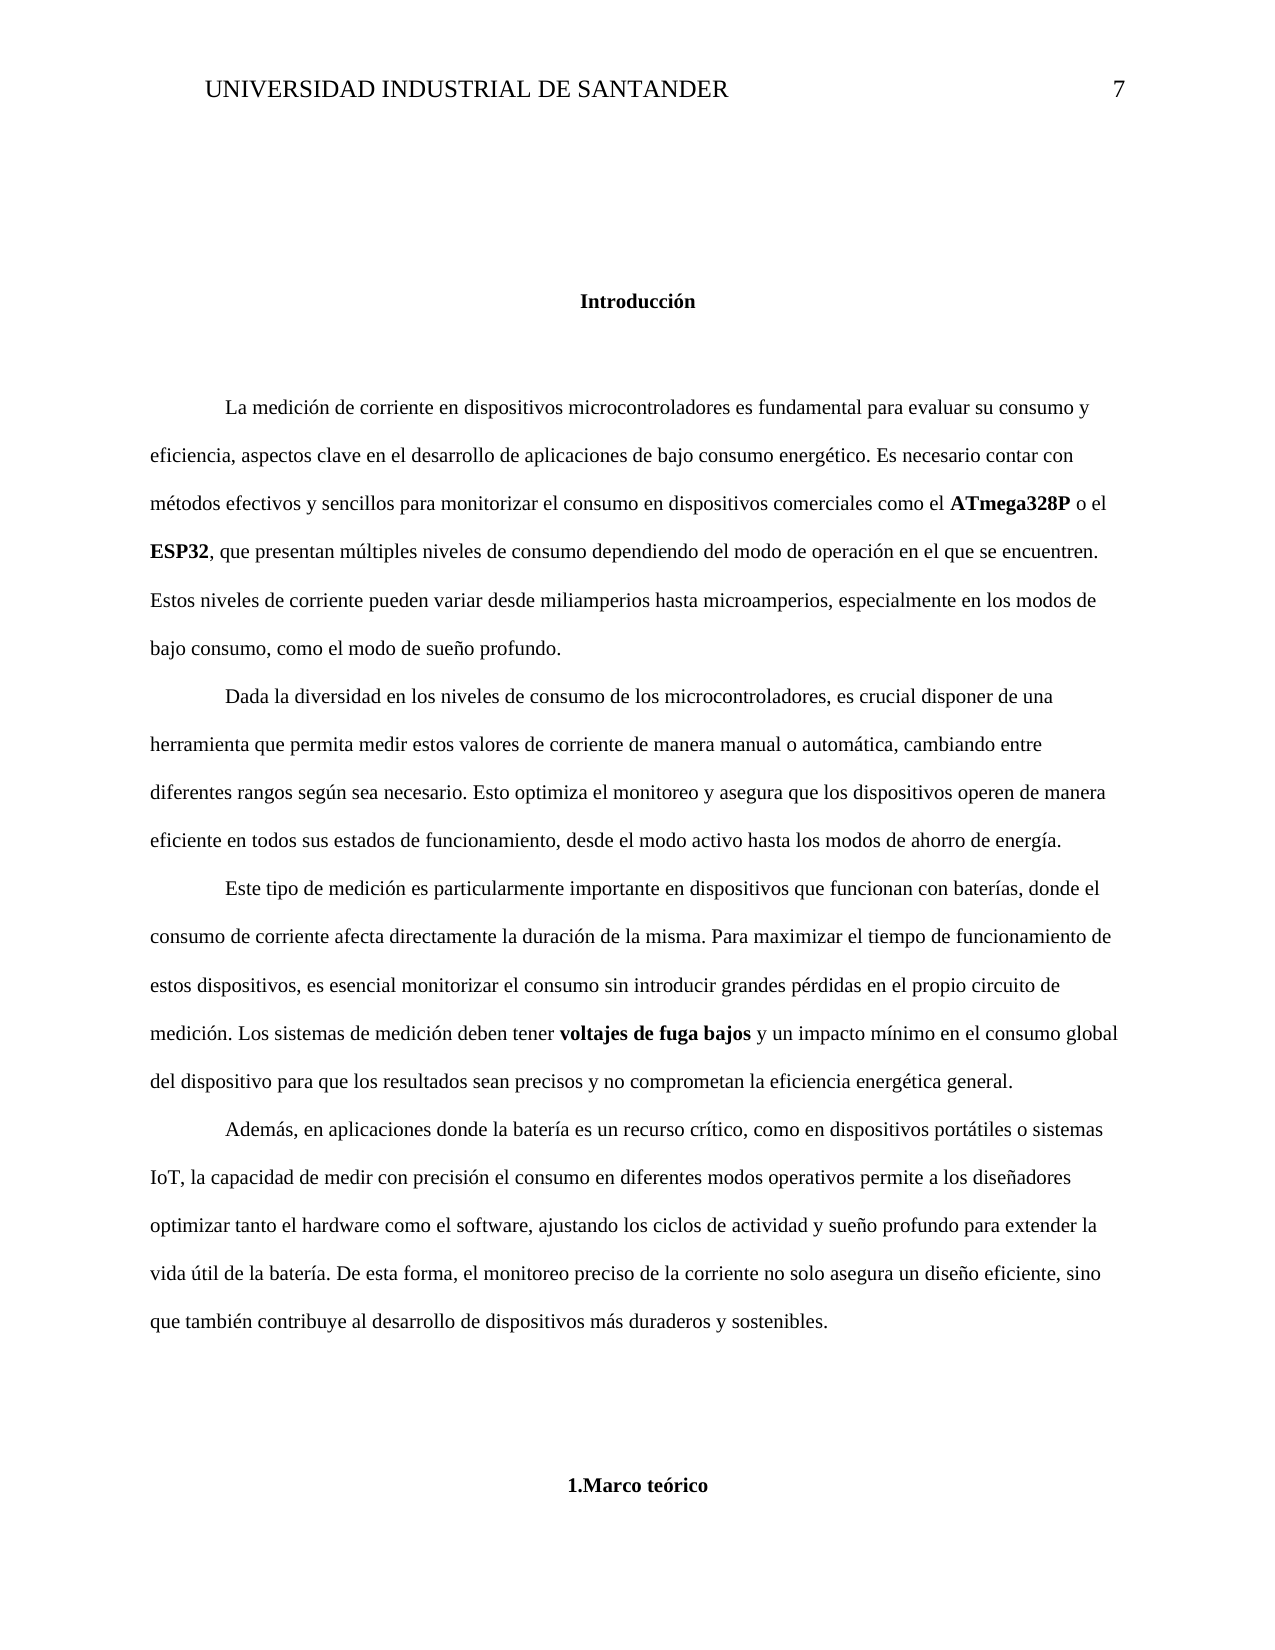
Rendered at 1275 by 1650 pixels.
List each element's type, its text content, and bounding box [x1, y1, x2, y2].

subtitle Introducción [150, 289, 1125, 313]
text Este tipo de medición es particularmente importante en dispositivos que funcionan con baterías, donde el consumo de corriente afecta directamente la duración de la misma. Para maximizar el tiempo de funcionamiento de estos dispositivos, es esencial monitorizar el consumo sin introducir grandes pérdidas en el propio circuito de medición. Los sistemas de medición deben tener voltajes de fuga bajos y un impacto mínimo en el consumo global del dispositivo para que los resultados sean precisos y no comprometan la eficiencia energética general. [150, 876, 1125, 1093]
text La medición de corriente en dispositivos microcontroladores es fundamental para evaluar su consumo y eficiencia, aspectos clave en el desarrollo de aplicaciones de bajo consumo energético. Es necesario contar con métodos efectivos y sencillos para monitorizar el consumo en dispositivos comerciales como el ATmega328P o el ESP32, que presentan múltiples niveles de consumo dependiendo del modo de operación en el que se encuentren. Estos niveles de corriente pueden variar desde miliamperios hasta microamperios, especialmente en los modos de bajo consumo, como el modo de sueño profundo. [150, 395, 1125, 660]
text Además, en aplicaciones donde la batería es un recurso crítico, como en dispositivos portátiles o sistemas IoT, la capacidad de medir con precisión el consumo en diferentes modos operativos permite a los diseñadores optimizar tanto el hardware como el software, ajustando los ciclos de actividad y sueño profundo para extender la vida útil de la batería. De esta forma, el monitoreo preciso de la corriente no solo asegura un diseño eficiente, sino que también contribuye al desarrollo de dispositivos más duraderos y sostenibles. [150, 1117, 1125, 1333]
text Dada la diversidad en los niveles de consumo de los microcontroladores, es crucial disponer de una herramienta que permita medir estos valores de corriente de manera manual o automática, cambiando entre diferentes rangos según sea necesario. Esto optimiza el monitoreo y asegura que los dispositivos operen de manera eficiente en todos sus estados de funcionamiento, desde el modo activo hasta los modos de ahorro de energía. [150, 684, 1125, 852]
subtitle 1.Marco teórico [150, 1472, 1125, 1497]
